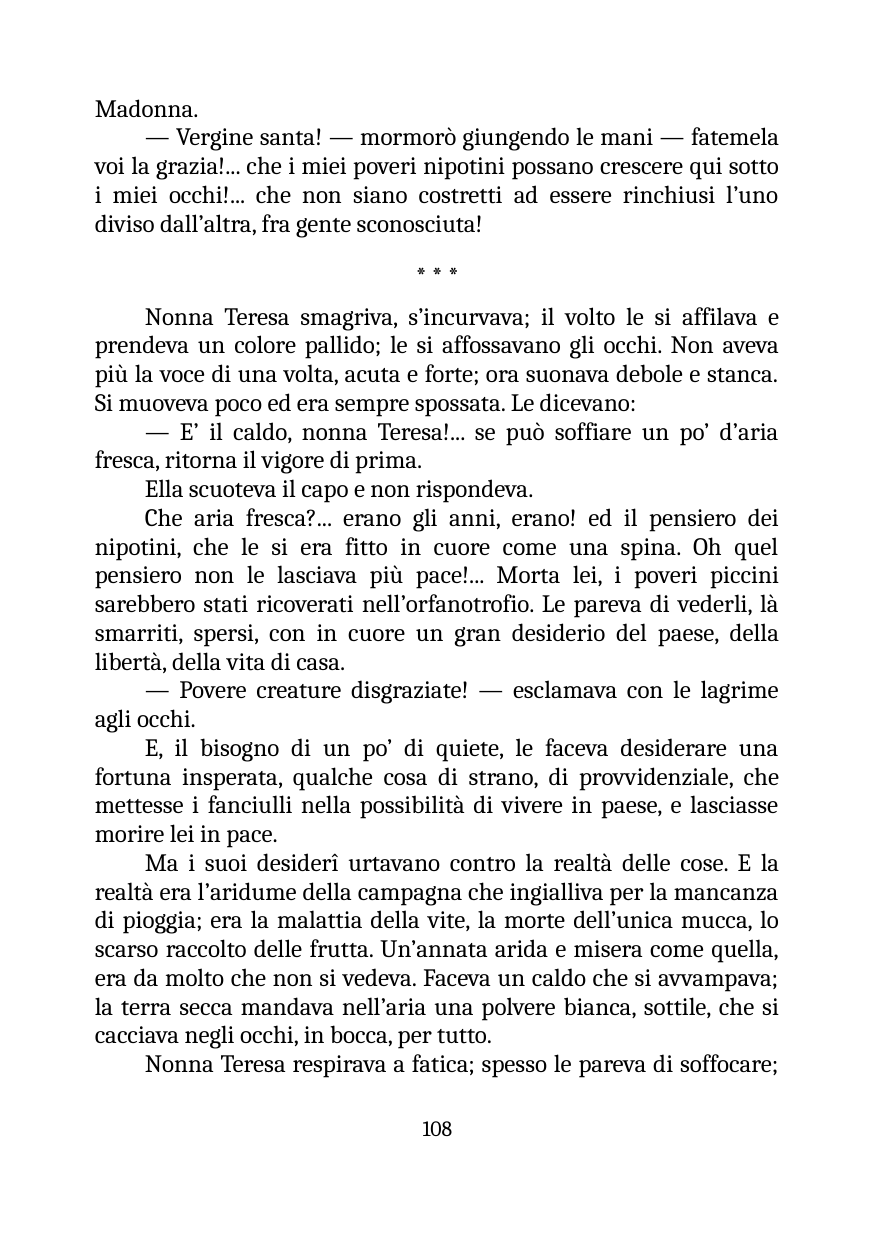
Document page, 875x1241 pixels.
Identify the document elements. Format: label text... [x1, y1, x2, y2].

text Ella scuoteva il capo e non rispondeva. [94, 475, 779, 504]
text — E’ il caldo, nonna Teresa!... se può soffiare un po’ d’aria fresca, ritorna il vigore di prima. [94, 417, 779, 475]
text Madonna. [94, 94, 779, 123]
text Ma i suoi desiderî urtavano contro la realtà delle cose. E la realtà era l’aridume della campagna che ingialliva per la mancanza di pioggia; era la malattia della vite, la morte dell’unica mucca, lo scarso raccolto delle frutta. Un’annata arida e misera come quella, era da molto che non si vedeva. Faceva un caldo che si avvampava; la terra secca mandava nell’aria una polvere bianca, sottile, che si cacciava negli occhi, in bocca, per tutto. [94, 849, 779, 1050]
text Nonna Teresa respirava a fatica; spesso le pareva di soffocare; [94, 1050, 779, 1079]
text — Povere creature disgraziate! — esclamava con le lagrime agli occhi. [94, 676, 779, 734]
text — Vergine santa! — mormorò giungendo le mani — fatemela voi la grazia!... che i miei poveri nipotini possano crescere qui sotto i miei occhi!... che non siano costretti ad essere rinchiusi l’uno diviso dall’altra, fra gente sconosciuta! [94, 123, 779, 238]
text Nonna Teresa smagriva, s’incurvava; il volto le si affilava e prendeva un colore pallido; le si affossavano gli occhi. Non aveva più la voce di una volta, acuta e forte; ora suonava debole e stanca. Si muoveva poco ed era sempre spossata. Le dicevano: [94, 302, 779, 417]
text Che aria fresca?... erano gli anni, erano! ed il pensiero dei nipotini, che le si era fitto in cuore come una spina. Oh quel pensiero non le lasciava più pace!... Morta lei, i poveri piccini sarebbero stati ricoverati nell’orfanotrofio. Le pareva di vederli, là smarriti, spersi, con in cuore un gran desiderio del paese, della libertà, della vita di casa. [94, 504, 779, 676]
text * * * [94, 262, 779, 291]
text E, il bisogno di un po’ di quiete, le faceva desiderare una fortuna insperata, qualche cosa di strano, di provvidenziale, che mettesse i fanciulli nella possibilità di vivere in paese, e lasciasse morire lei in pace. [94, 734, 779, 849]
